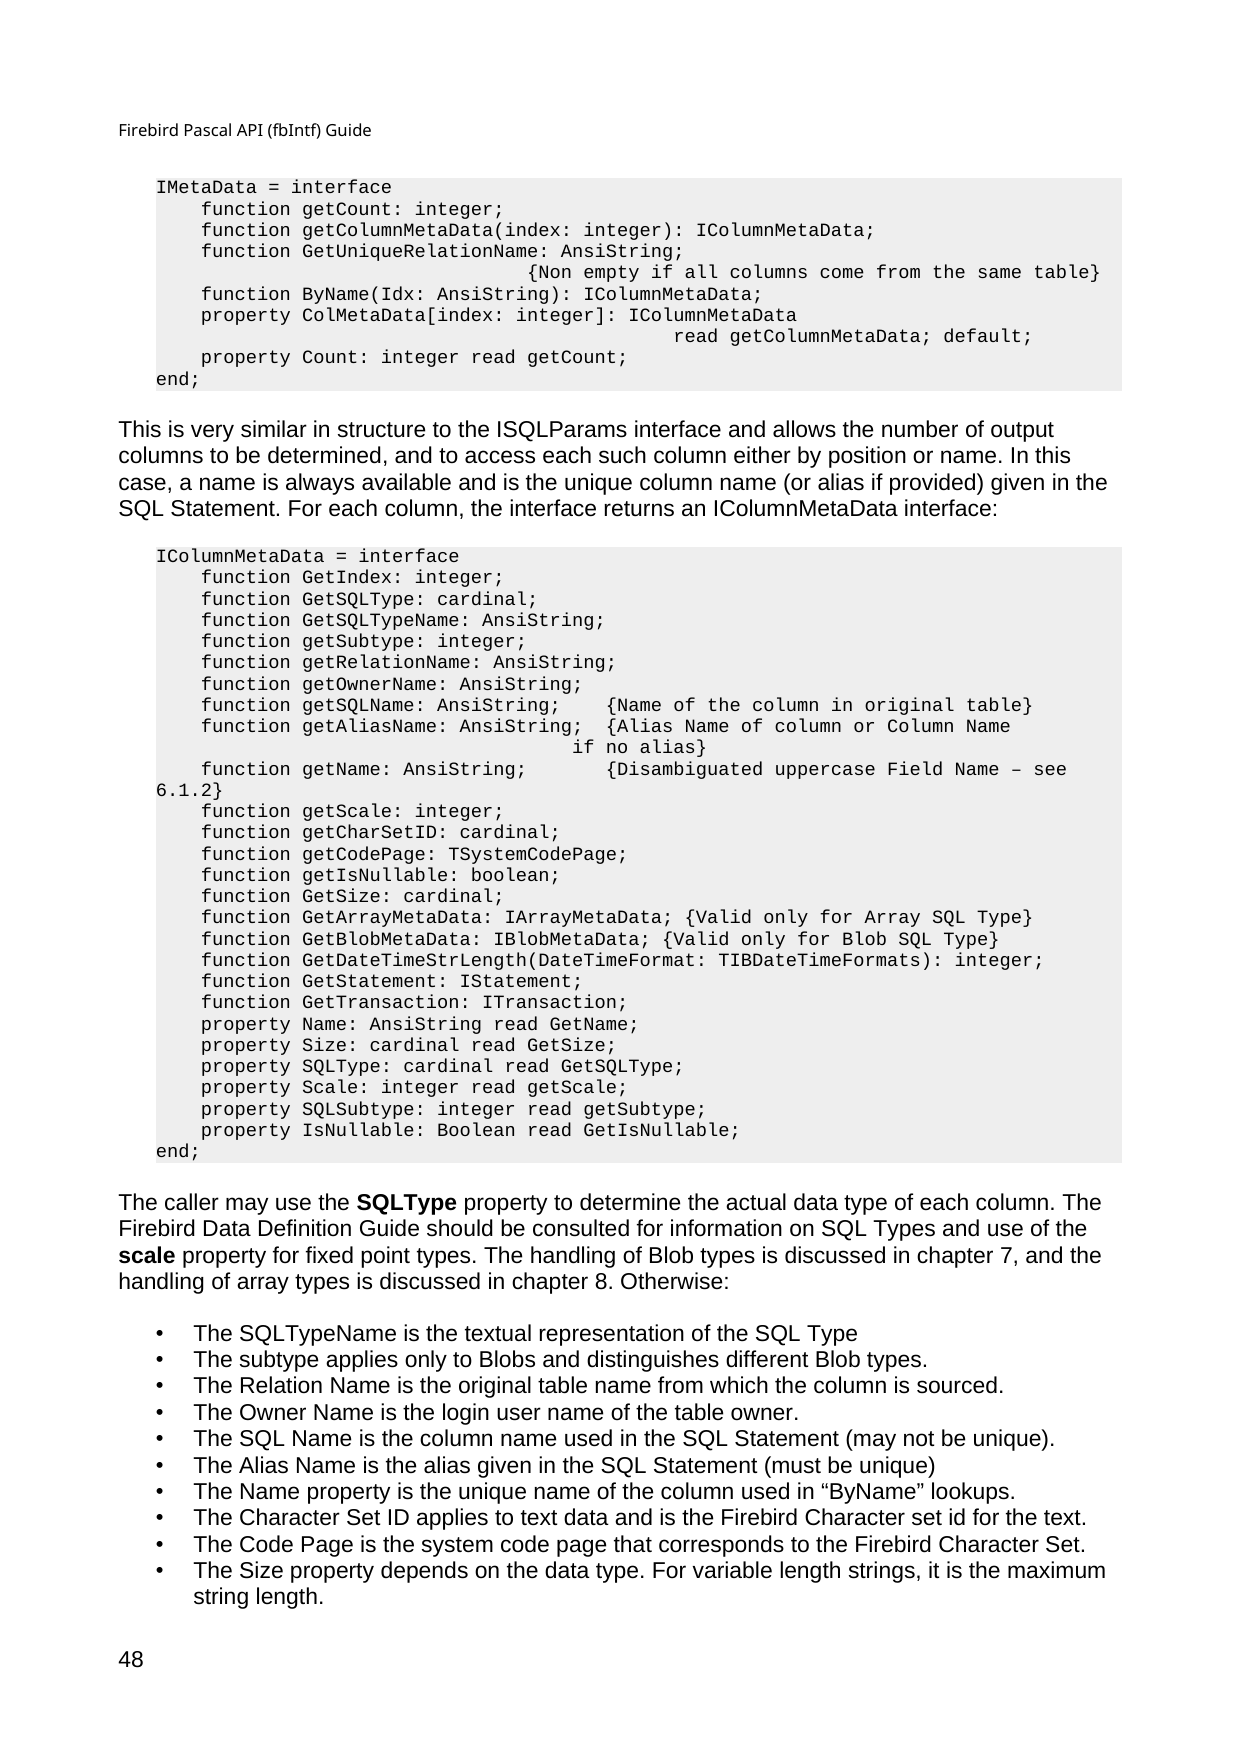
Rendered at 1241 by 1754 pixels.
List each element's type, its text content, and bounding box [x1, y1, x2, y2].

list The Name property is the unique name of the column used in “ByName” lookups. [156, 1478, 1122, 1504]
text This is very similar in structure to the ISQLParams interface and allows the number of output columns to be determined, and to access each such column either by position or name. In this case, a name is always available and is the unique column name (or alias if provided) given in the SQL Statement. For each column, the interface returns an IColumnMetaData interface: [118, 416, 1122, 522]
text function getColumnMetaData(index: integer): IColumnMetaData; [156, 221, 1122, 242]
text function getIsNullable: boolean; [156, 866, 1122, 887]
text property Name: AnsiString read GetName; [156, 1014, 1122, 1036]
text if no alias} [156, 738, 1122, 759]
text IColumnMetaData = interface [156, 547, 1122, 568]
list The Code Page is the system code page that corresponds to the Firebird Character Set. [156, 1531, 1122, 1557]
text read getColumnMetaData; default; [156, 327, 1122, 348]
text property ColMetaData[index: integer]: IColumnMetaData [156, 306, 1122, 327]
text function getAliasName: AnsiString; {Alias Name of column or Column Name [156, 717, 1122, 738]
text function getSubtype: integer; [156, 632, 1122, 653]
text function GetSize: cardinal; [156, 887, 1122, 908]
text function getCount: integer; [156, 199, 1122, 221]
text function GetTransaction: ITransaction; [156, 993, 1122, 1014]
text function getName: AnsiString; {Disambiguated uppercase Field Name – see 6.1.2} [156, 759, 1122, 802]
text function ByName(Idx: AnsiString): IColumnMetaData; [156, 284, 1122, 306]
text function getCharSetID: cardinal; [156, 823, 1122, 844]
text function GetDateTimeStrLength(DateTimeFormat: TIBDateTimeFormats): integer; [156, 951, 1122, 972]
list The Relation Name is the original table name from which the column is sourced. [156, 1372, 1122, 1399]
text property SQLType: cardinal read GetSQLType; [156, 1057, 1122, 1078]
text property Size: cardinal read GetSize; [156, 1036, 1122, 1057]
text function getSQLName: AnsiString; {Name of the column in original table} [156, 696, 1122, 717]
list The Character Set ID applies to text data and is the Firebird Character set id for the text. [156, 1504, 1122, 1531]
text function GetSQLTypeName: AnsiString; [156, 611, 1122, 632]
text end; [156, 1142, 1122, 1163]
text property Scale: integer read getScale; [156, 1078, 1122, 1099]
text end; [156, 369, 1122, 391]
text function GetArrayMetaData: IArrayMetaData; {Valid only for Array SQL Type} [156, 908, 1122, 929]
text function getCodePage: TSystemCodePage; [156, 844, 1122, 866]
list The SQLTypeName is the textual representation of the SQL Type [156, 1320, 1122, 1346]
text function GetUniqueRelationName: AnsiString; [156, 242, 1122, 263]
text function getRelationName: AnsiString; [156, 653, 1122, 674]
list The subtype applies only to Blobs and distinguishes different Blob types. [156, 1346, 1122, 1372]
text IMetaData = interface [156, 178, 1122, 199]
list The Alias Name is the alias given in the SQL Statement (must be unique) [156, 1452, 1122, 1478]
text function GetStatement: IStatement; [156, 972, 1122, 993]
text function GetIndex: integer; [156, 568, 1122, 589]
list The Owner Name is the login user name of the table owner. [156, 1399, 1122, 1425]
text function GetBlobMetaData: IBlobMetaData; {Valid only for Blob SQL Type} [156, 929, 1122, 951]
list The Size property depends on the data type. For variable length strings, it is the maximum string length. [156, 1557, 1122, 1610]
text property IsNullable: Boolean read GetIsNullable; [156, 1121, 1122, 1142]
text function getScale: integer; [156, 802, 1122, 823]
text function GetSQLType: cardinal; [156, 589, 1122, 611]
text The caller may use the SQLType property to determine the actual data type of each column. The Firebird Data Definition Guide should be consulted for information on SQL Types and use of the scale property for fixed point types. The handling of Blob types is discussed in chapter 7, and the handling of array types is discussed in chapter 8. Otherwise: [118, 1189, 1122, 1294]
text function getOwnerName: AnsiString; [156, 674, 1122, 696]
list The SQL Name is the column name used in the SQL Statement (may not be unique). [156, 1425, 1122, 1452]
text property Count: integer read getCount; [156, 348, 1122, 369]
text property SQLSubtype: integer read getSubtype; [156, 1099, 1122, 1121]
text {Non empty if all columns come from the same table} [156, 263, 1122, 284]
